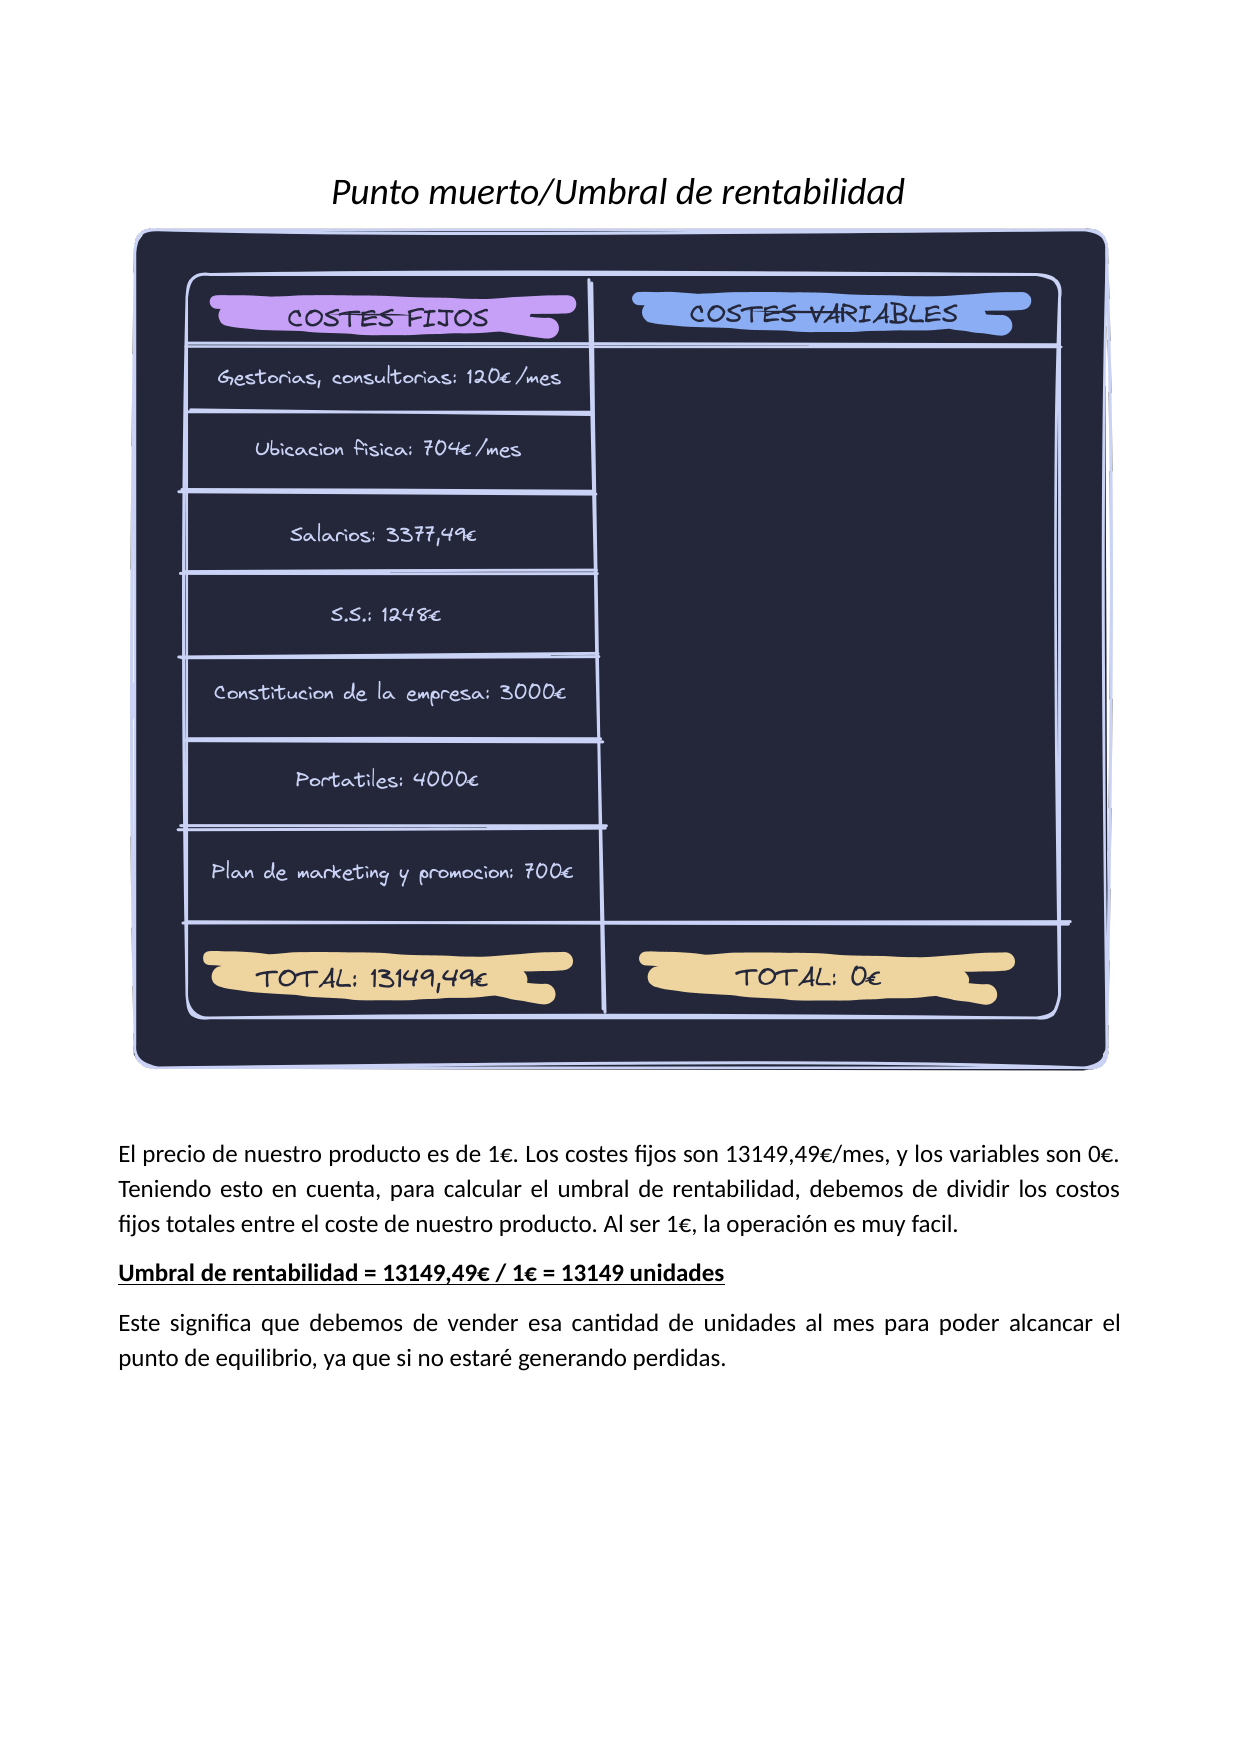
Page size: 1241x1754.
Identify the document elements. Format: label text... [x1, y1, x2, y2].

picture [118, 213, 1123, 1084]
text Este significa que debemos de vender esa cantidad de unidades al mes para poder alcancar el punto de equilibrio, ya que si no estaré generando perdidas. [118, 1307, 1122, 1373]
text Punto muerto/Umbral de rentabilidad [118, 168, 1122, 213]
text Umbral de rentabilidad = 13149,49€ / 1€ = 13149 unidades [118, 1258, 1122, 1288]
text El precio de nuestro producto es de 1€. Los costes fijos son 13149,49€/mes, y los variables son 0€. Teniendo esto en cuenta, para calcular el umbral de rentabilidad, debemos de dividir los costos fijos totales entre el coste de nuestro producto. Al ser 1€, la operación es muy facil. [118, 1138, 1122, 1238]
